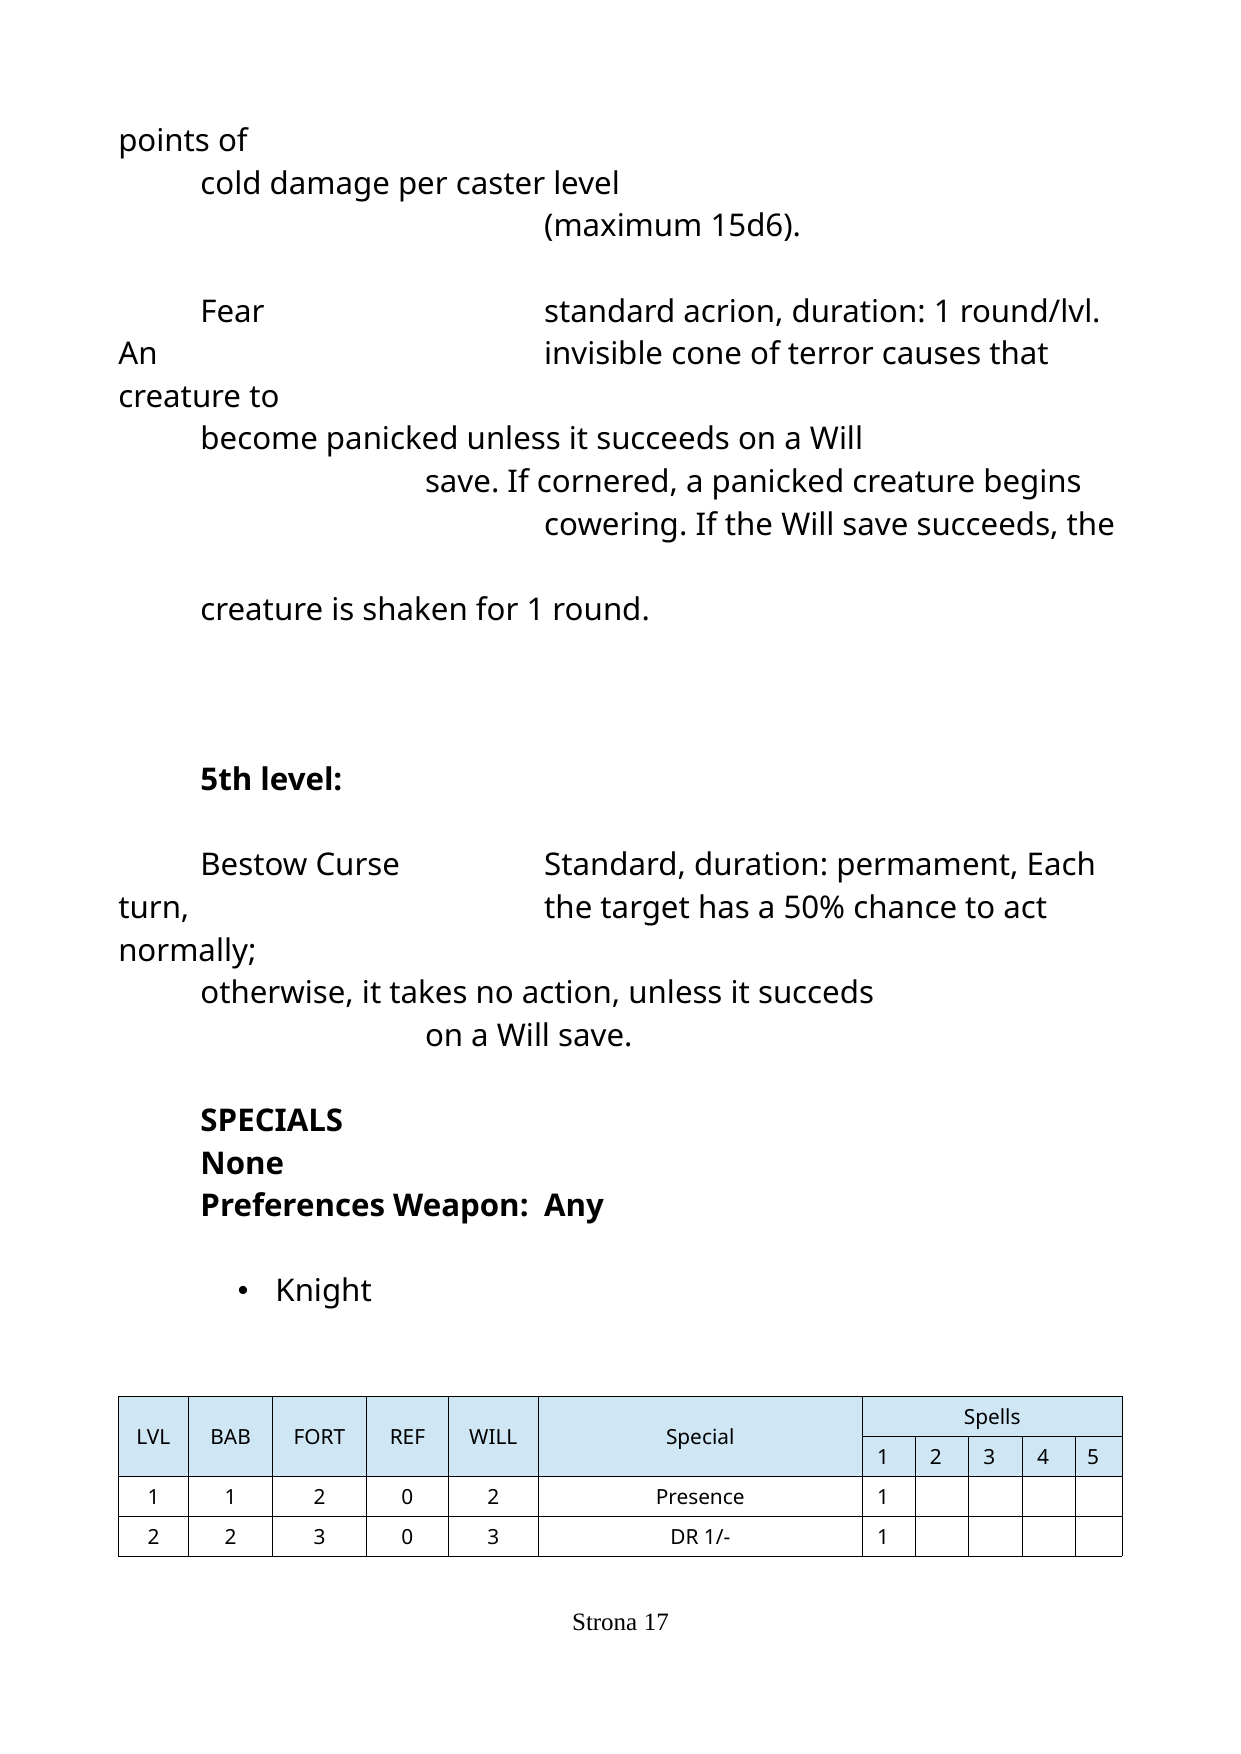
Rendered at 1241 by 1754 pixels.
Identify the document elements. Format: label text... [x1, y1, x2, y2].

table_cell 2 [189, 1517, 272, 1556]
table_cell 2 [273, 1477, 366, 1516]
text 5th level: [118, 757, 1122, 800]
text Preferences Weapon: Any [118, 1183, 1122, 1226]
table_cell [1023, 1477, 1075, 1516]
table_cell 1 [863, 1517, 915, 1556]
text SPECIALS None [118, 1098, 1122, 1183]
table_header LVL [119, 1397, 188, 1476]
table_cell 1 [863, 1437, 915, 1476]
table_header BAB [189, 1397, 272, 1476]
table_cell 2 [119, 1517, 188, 1556]
table_cell [1076, 1517, 1122, 1556]
table_cell 2 [449, 1477, 538, 1516]
table_header Spells [863, 1397, 1122, 1436]
list Knight [238, 1268, 1122, 1311]
table_cell [969, 1517, 1022, 1556]
text (maximum 15d6). [118, 203, 1122, 246]
table_cell [916, 1517, 968, 1556]
table_cell DR 1/- [539, 1517, 862, 1556]
table_cell 3 [449, 1517, 538, 1556]
table_cell 1 [189, 1477, 272, 1516]
table_cell Presence [539, 1477, 862, 1516]
table_cell 3 [969, 1437, 1022, 1476]
table_cell [1023, 1517, 1075, 1556]
table_cell 5 [1076, 1437, 1122, 1476]
text Bestow Curse Standard, duration: permament, Each turn, the target has a 50% chance to act normally; otherwise, it takes no action, unless it succeds on a Will save. [118, 842, 1122, 1055]
table_cell 4 [1023, 1437, 1075, 1476]
table_cell [1076, 1477, 1122, 1516]
table_header FORT [273, 1397, 366, 1476]
table_cell 1 [119, 1477, 188, 1516]
table_header Special [539, 1397, 862, 1476]
table_cell [969, 1477, 1022, 1516]
text Fear standard acrion, duration: 1 round/lvl. An invisible cone of terror causes that creature to become panicked unless it succeeds on a Will save. If cornered, a panicked creature begins cowering. If the Will save succeeds, the creature is shaken for 1 round. [118, 288, 1122, 629]
table_cell 0 [367, 1477, 448, 1516]
table_cell [916, 1477, 968, 1516]
table_cell 3 [273, 1517, 366, 1556]
text points of cold damage per caster level [118, 118, 1122, 203]
table_cell 1 [863, 1477, 915, 1516]
table_cell 0 [367, 1517, 448, 1556]
table_header WILL [449, 1397, 538, 1476]
table_header REF [367, 1397, 448, 1476]
table_cell 2 [916, 1437, 968, 1476]
